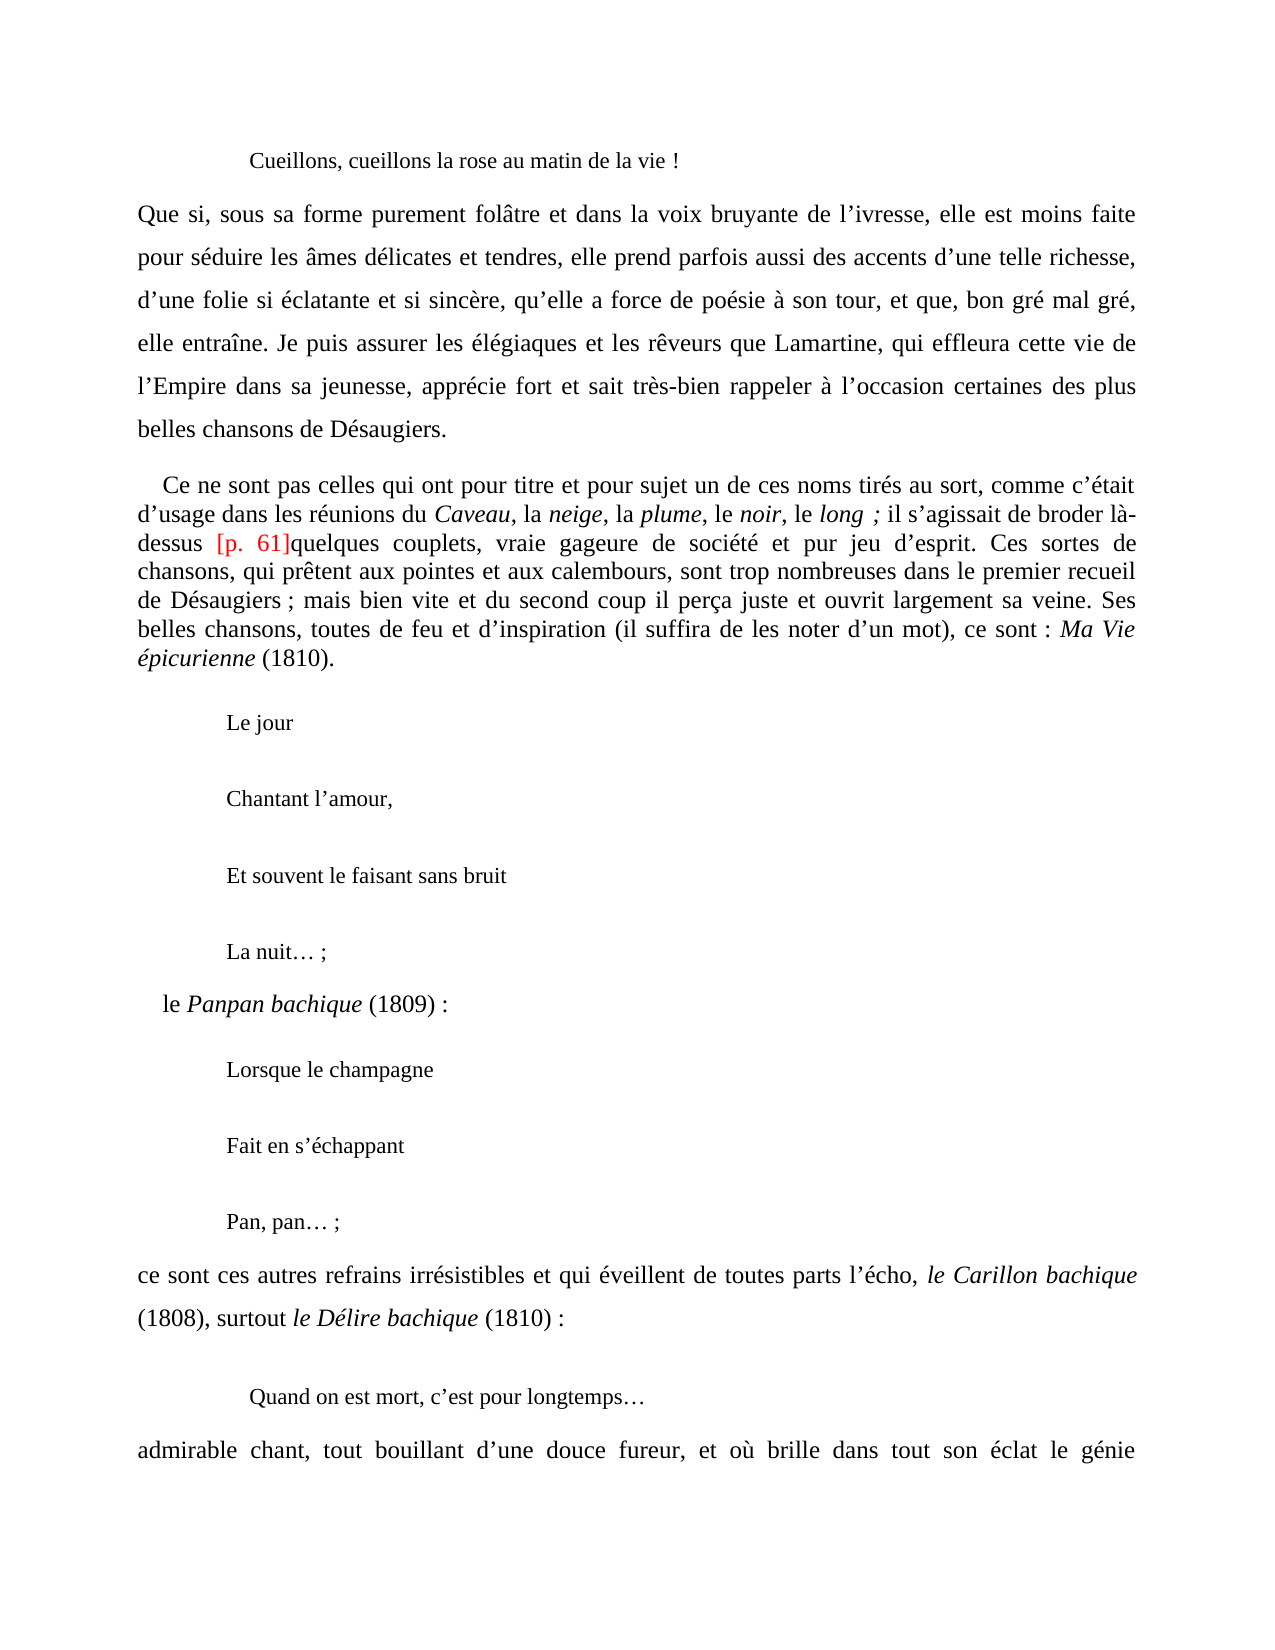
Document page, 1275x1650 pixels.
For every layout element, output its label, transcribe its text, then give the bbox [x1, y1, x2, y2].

text le Panpan bachique (1809) : [137, 989, 1137, 1018]
text Que si, sous sa forme purement folâtre et dans la voix bruyante de l’ivresse, elle est moins faite pour séduire les âmes délicates et tendres, elle prend parfois aussi des accents d’une telle richesse, d’une folie si éclatante et si sincère, qu’elle a force de poésie à son tour, et que, bon gré mal gré, elle entraîne. Je puis assurer les élégiaques et les rêveurs que Lamartine, qui effleura cette vie de l’Empire dans sa jeunesse, apprécie fort et sait très-bien rappeler à l’occasion certaines des plus belles chansons de Désaugiers. [137, 199, 1137, 443]
text Ce ne sont pas celles qui ont pour titre et pour sujet un de ces noms tirés au sort, comme c’était d’usage dans les réunions du Caveau, la neige, la plume, le noir, le long ; il s’agissait de broder là-dessus [p. 61]quelques couplets, vraie gageure de société et pur jeu d’esprit. Ces sortes de chansons, qui prêtent aux pointes et aux calembours, sont trop nombreuses dans le premier recueil de Désaugiers ; mais bien vite et du second coup il perça juste et ouvrit largement sa veine. Ses belles chansons, toutes de feu et d’inspiration (il suffira de les noter d’un mot), ce sont : Ma Vie épicurienne (1810). [137, 470, 1137, 671]
text La nuit… ; [226, 938, 1137, 964]
text Chantant l’amour, [226, 785, 1137, 812]
text Pan, pan… ; [226, 1208, 1137, 1235]
text Et souvent le faisant sans bruit [226, 862, 1137, 888]
text Cueillons, cueillons la rose au matin de la vie ! [226, 148, 1137, 174]
text Le jour [226, 709, 1137, 735]
text Quand on est mort, c’est pour longtemps… [226, 1383, 1137, 1410]
text Fait en s’échappant [226, 1132, 1137, 1158]
text admirable chant, tout bouillant d’une douce fureur, et où brille dans tout son éclat le génie [137, 1435, 1137, 1463]
text ce sont ces autres refrains irrésistibles et qui éveillent de toutes parts l’écho, le Carillon bachique (1808), surtout le Délire bachique (1810) : [137, 1260, 1137, 1332]
text Lorsque le champagne [226, 1056, 1137, 1082]
